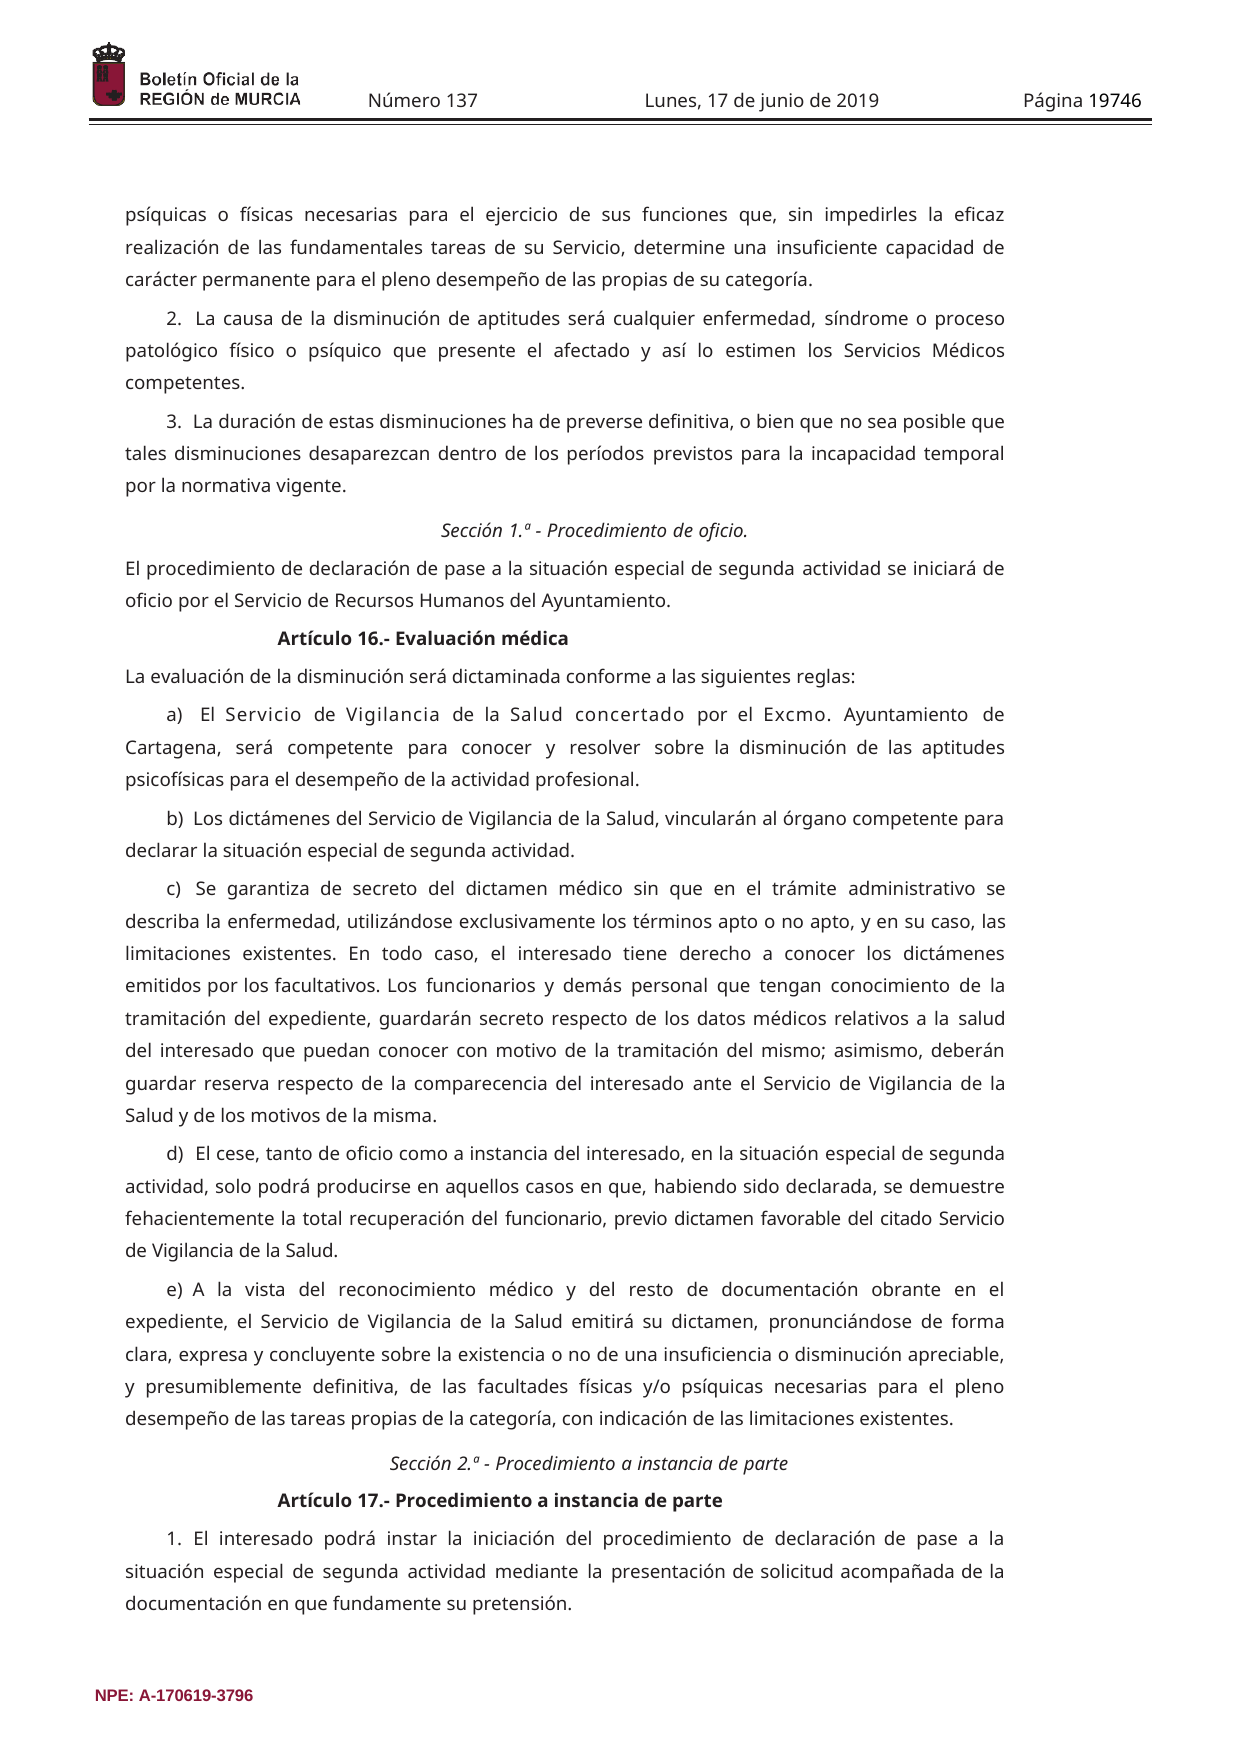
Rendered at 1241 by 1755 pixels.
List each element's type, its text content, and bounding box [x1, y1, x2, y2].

list El cese, tanto de oficio como a instancia del interesado, en la situación especial de segunda actividad, solo podrá producirse en aquellos casos en que, habiendo sido declarada, se demuestre fehacientemente la total recuperación del funcionario, previo dictamen favorable del citado Servicio de Vigilancia de la Salud. [125, 1141, 1005, 1263]
text La evaluación de la disminución será dictaminada conforme a las siguientes reglas: [125, 663, 1005, 689]
text El procedimiento de declaración de pase a la situación especial de segunda actividad se iniciará de oficio por el Servicio de Recursos Humanos del Ayuntamiento. [125, 555, 1005, 613]
list A la vista del reconocimiento médico y del resto de documentación obrante en el expediente, el Servicio de Vigilancia de la Salud emitirá su dictamen, pronunciándose de forma clara, expresa y concluyente sobre la existencia o no de una insuficiencia o disminución apreciable, y presumiblemente definitiva, de las facultades físicas y/o psíquicas necesarias para el pleno desempeño de las tareas propias de la categoría, con indicación de las limitaciones existentes. [125, 1276, 1005, 1431]
list El interesado podrá instar la iniciación del procedimiento de declaración de pase a la situación especial de segunda actividad mediante la presentación de solicitud acompañada de la documentación en que fundamente su pretensión. [125, 1526, 1004, 1616]
list Los dictámenes del Servicio de Vigilancia de la Salud, vincularán al órgano competente para declarar la situación especial de segunda actividad. [125, 805, 1004, 863]
list La duración de estas disminuciones ha de preverse definitiva, o bien que no sea posible que tales disminuciones desaparezcan dentro de los períodos previstos para la incapacidad temporal por la normativa vigente. [125, 408, 1005, 498]
text Sección 1.ª - Procedimiento de oficio. [441, 517, 1101, 542]
list Se garantiza de secreto del dictamen médico sin que en el trámite administrativo se describa la enfermedad, utilizándose exclusivamente los términos apto o no apto, y en su caso, las limitaciones existentes. En todo caso, el interesado tiene derecho a conocer los dictámenes emitidos por los facultativos. Los funcionarios y demás personal que tengan conocimiento de la tramitación del expediente, guardarán secreto respecto de los datos médicos relativos a la salud del interesado que puedan conocer con motivo de la tramitación del mismo; asimismo, deberán guardar reserva respecto de la comparecencia del interesado ante el Servicio de Vigilancia de la Salud y de los motivos de la misma. [125, 876, 1006, 1128]
text psíquicas o físicas necesarias para el ejercicio de sus funciones que, sin impedirles la eficaz realización de las fundamentales tareas de su Servicio, determine una insuficiente capacidad de carácter permanente para el pleno desempeño de las propias de su categoría. [125, 202, 1005, 292]
list La causa de la disminución de aptitudes será cualquier enfermedad, síndrome o proceso patológico físico o psíquico que presente el afectado y así lo estimen los Servicios Médicos competentes. [125, 305, 1005, 395]
list El Servicio de Vigilancia de la Salud concertado por el Excmo. Ayuntamiento de Cartagena, será competente para conocer y resolver sobre la disminución de las aptitudes psicofísicas para el desempeño de la actividad profesional. [125, 702, 1005, 792]
subtitle Artículo 17.- Procedimiento a instancia de parte [277, 1488, 1101, 1513]
subtitle Artículo 16.- Evaluación médica [277, 626, 1101, 651]
text Sección 2.ª - Procedimiento a instancia de parte [389, 1450, 1101, 1476]
